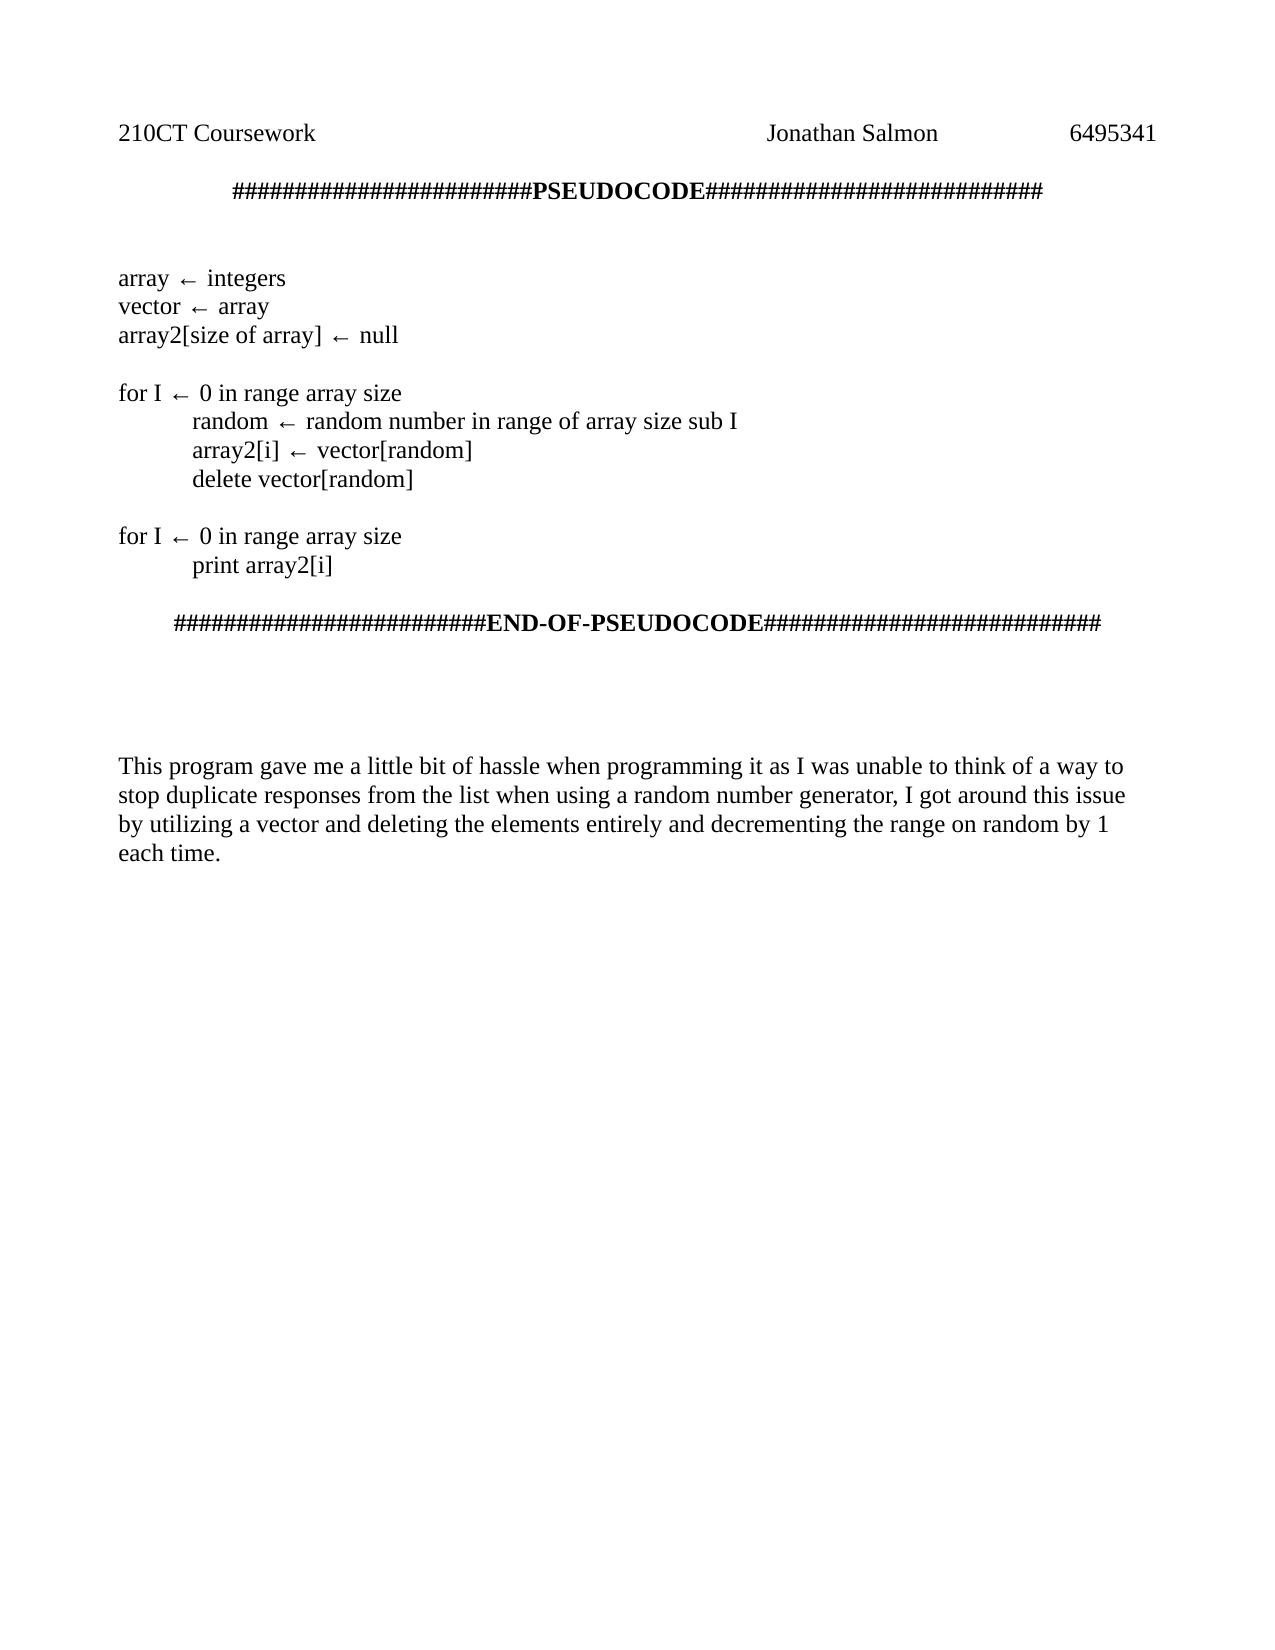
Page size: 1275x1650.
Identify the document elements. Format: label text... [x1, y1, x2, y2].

text array ← integers [118, 263, 1157, 291]
text print array2[i] [118, 550, 1157, 579]
text for I ← 0 in range array size [118, 521, 1157, 550]
text array2[size of array] ← null [118, 320, 1157, 349]
text for I ← 0 in range array size [118, 378, 1157, 406]
text ########################PSEUDOCODE########################### [118, 176, 1157, 205]
text delete vector[random] [118, 464, 1157, 493]
text array2[i] ← vector[random] [118, 435, 1157, 464]
text This program gave me a little bit of hassle when programming it as I was unable to think of a way to stop duplicate responses from the list when using a random number generator, I got around this issue by utilizing a vector and deleting the elements entirely and decrementing the range on random by 1 each time. [118, 751, 1157, 866]
text vector ← array [118, 291, 1157, 320]
text #########################END-OF-PSEUDOCODE########################### [118, 608, 1157, 636]
text random ← random number in range of array size sub I [118, 406, 1157, 435]
